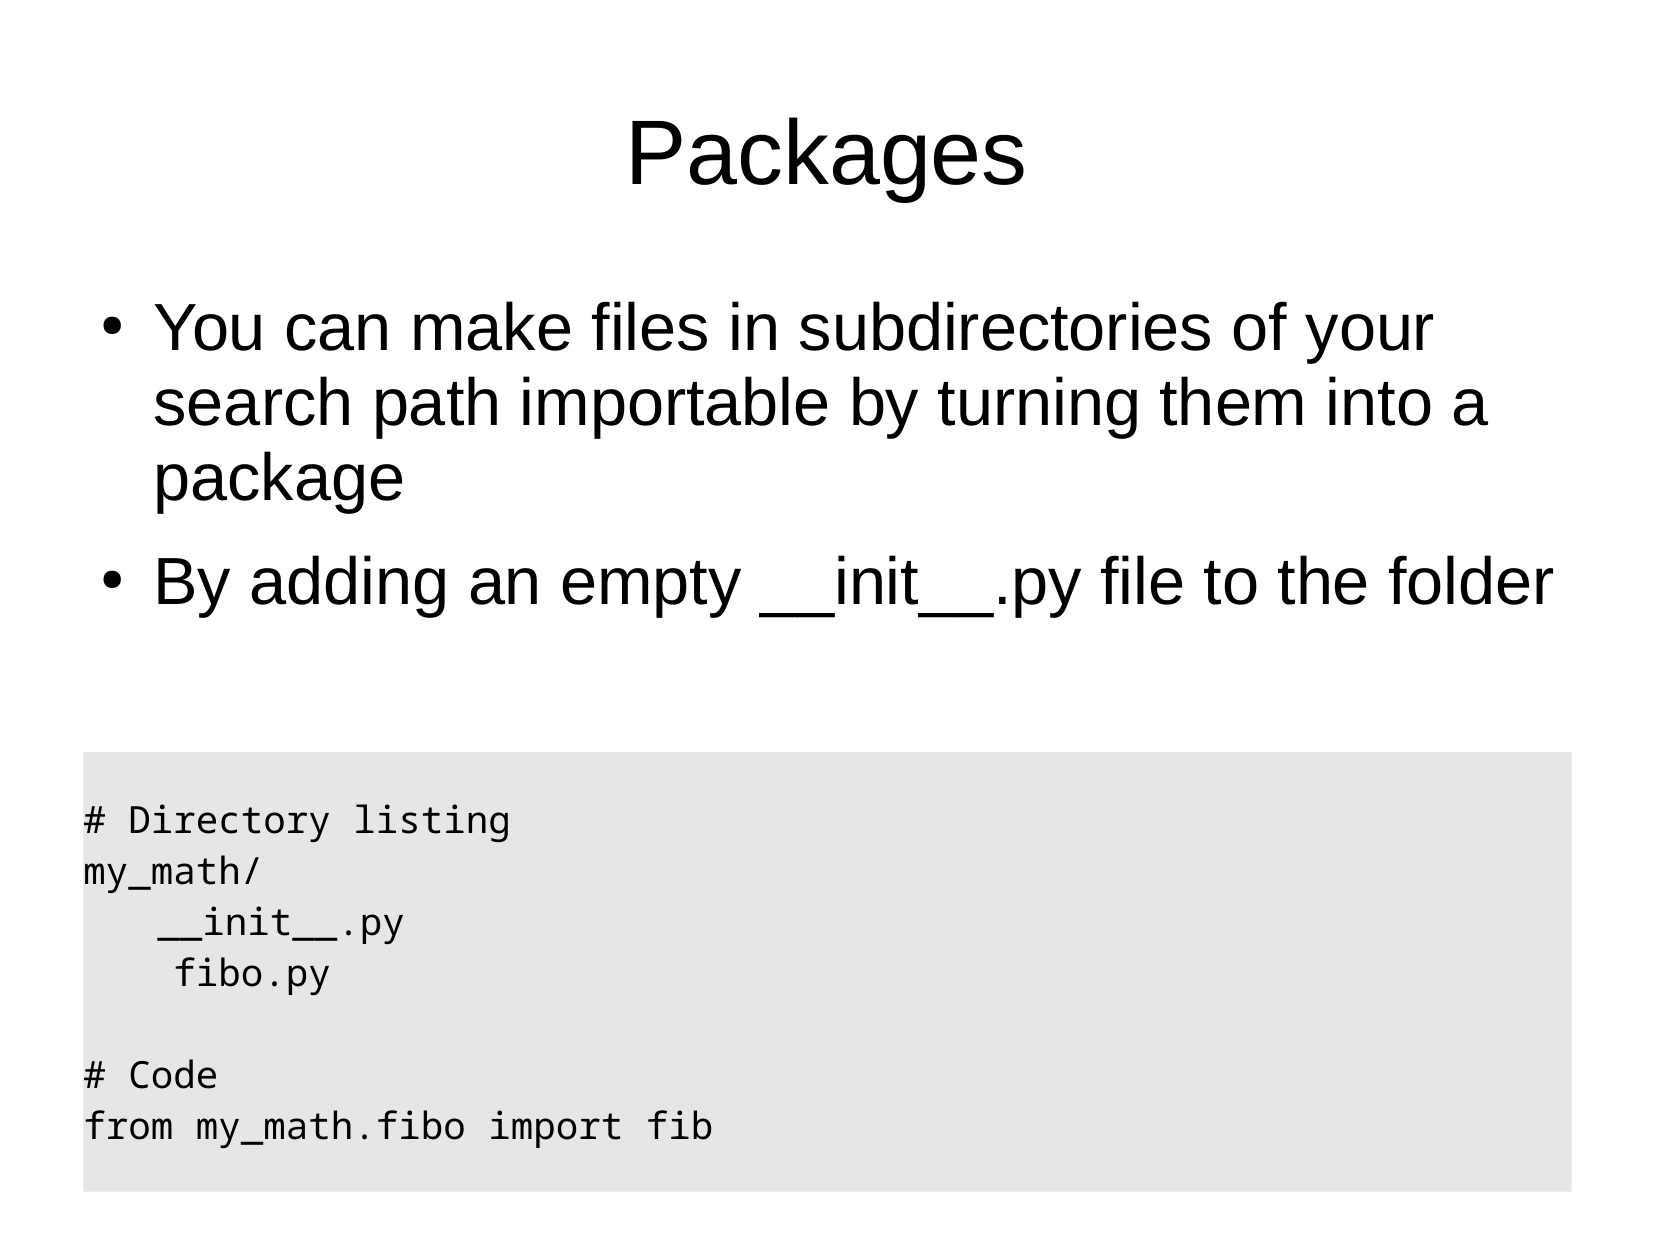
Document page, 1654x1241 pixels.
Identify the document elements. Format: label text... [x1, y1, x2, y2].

list You can make files in subdirectories of your search path importable by turning them into a package By adding an empty __init__.py file to the folder [82, 290, 1571, 692]
text_box # Directory listing my_math/ __init__.py fibo.py # Code from my_math.fibo import fib [83, 751, 1572, 1192]
title Packages [82, 49, 1571, 257]
